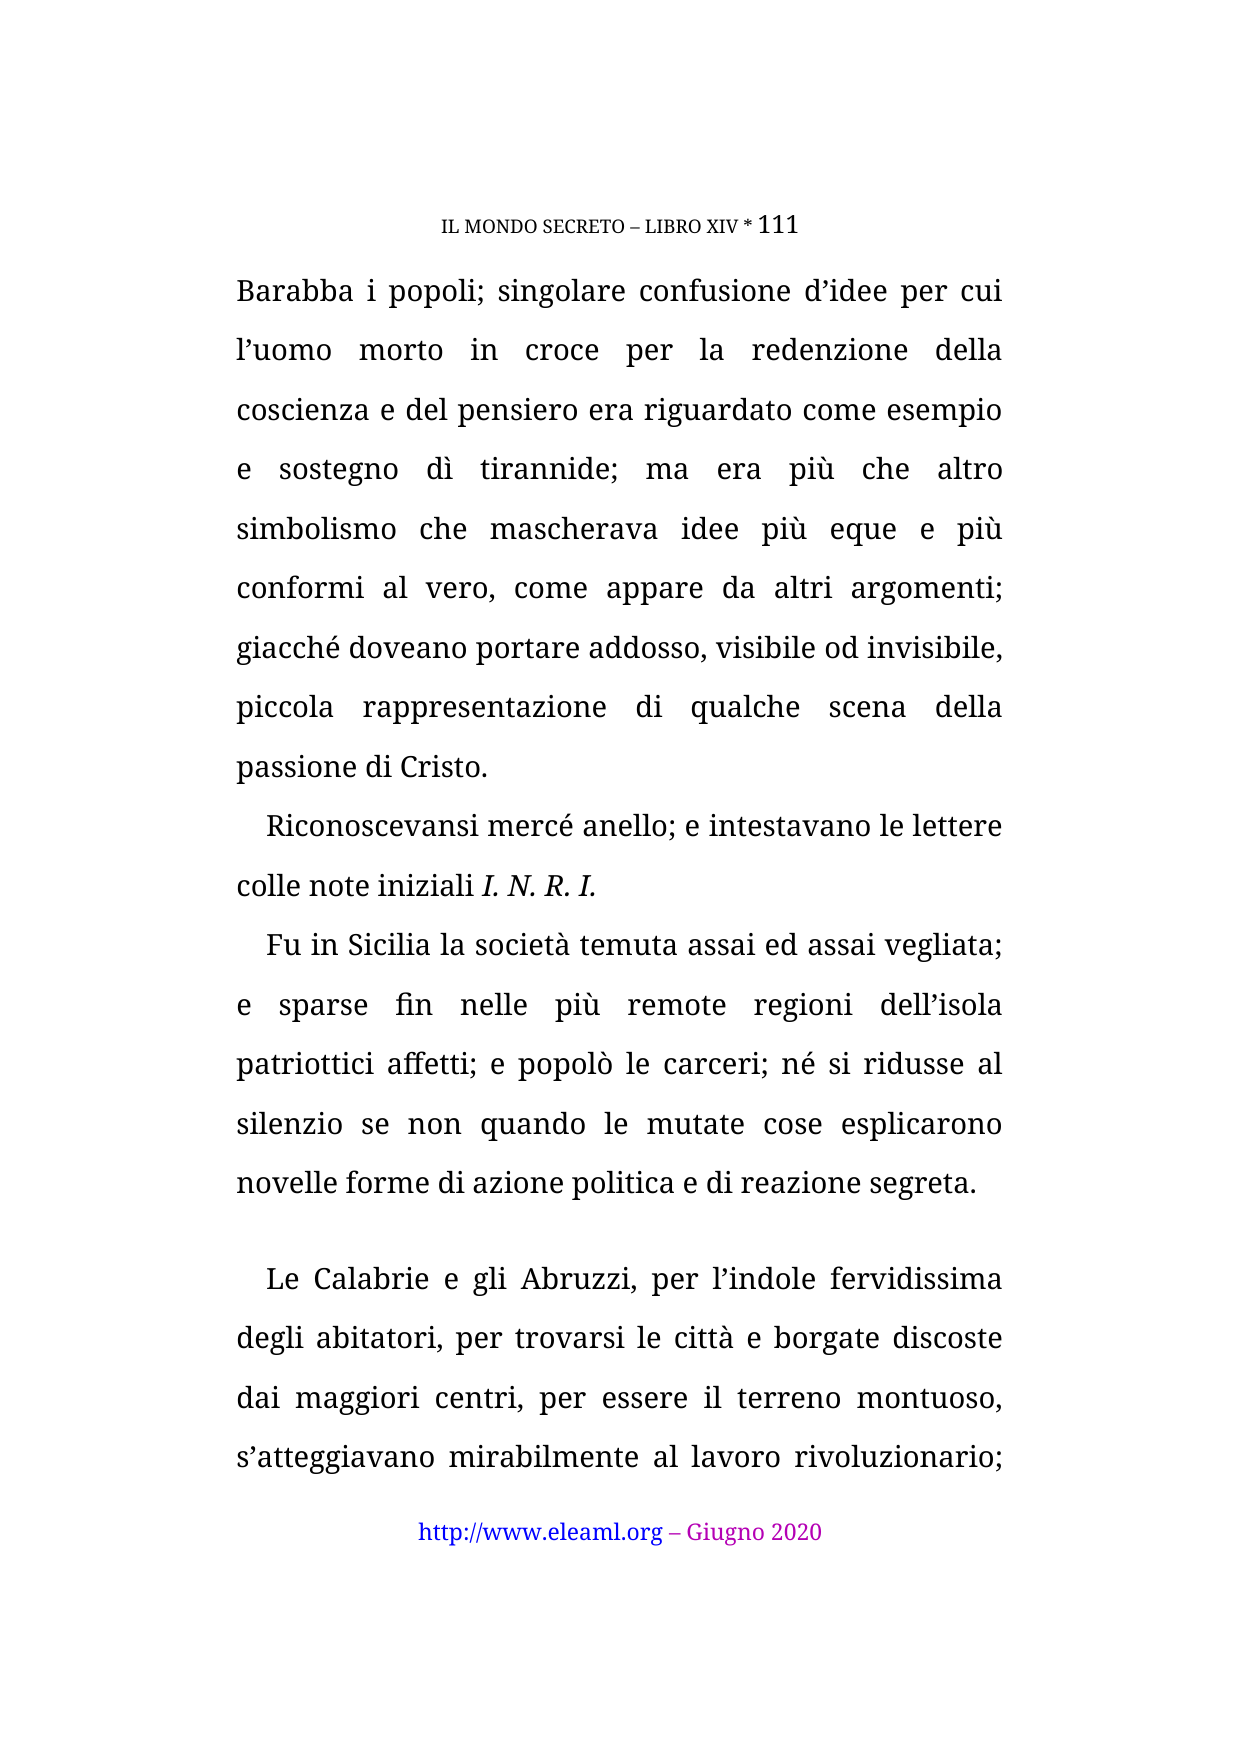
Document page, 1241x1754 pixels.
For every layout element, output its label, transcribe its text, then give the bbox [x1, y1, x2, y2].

text Barabba i popoli; singolare confusione d’idee per cui l’uomo morto in croce per la redenzione della coscienza e del pensiero era riguardato come esempio e sostegno dì tirannide; ma era più che altro simbolismo che mascherava idee più eque e più conformi al vero, come appare da altri argomenti; giacché doveano portare addosso, visibile od invisibile, piccola rappresentazione di qualche scena della passione di Cristo. [236, 270, 1004, 786]
text Fu in Sicilia la società temuta assai ed assai vegliata; e sparse fin nelle più remote regioni dell’isola patriottici affetti; e popolò le carceri; né si ridusse al silenzio se non quando le mutate cose esplicarono novelle forme di azione politica e di reazione segreta. [236, 924, 1004, 1202]
text Le Calabrie e gli Abruzzi, per l’indole fervidissima degli abitatori, per trovarsi le città e borgate discoste dai maggiori centri, per essere il terreno montuoso, s’atteggiavano mirabilmente al lavoro rivoluzionario; [236, 1258, 1004, 1476]
text Riconoscevansi mercé anello; e intestavano le lettere colle note iniziali I. N. R. I. [236, 806, 1004, 905]
